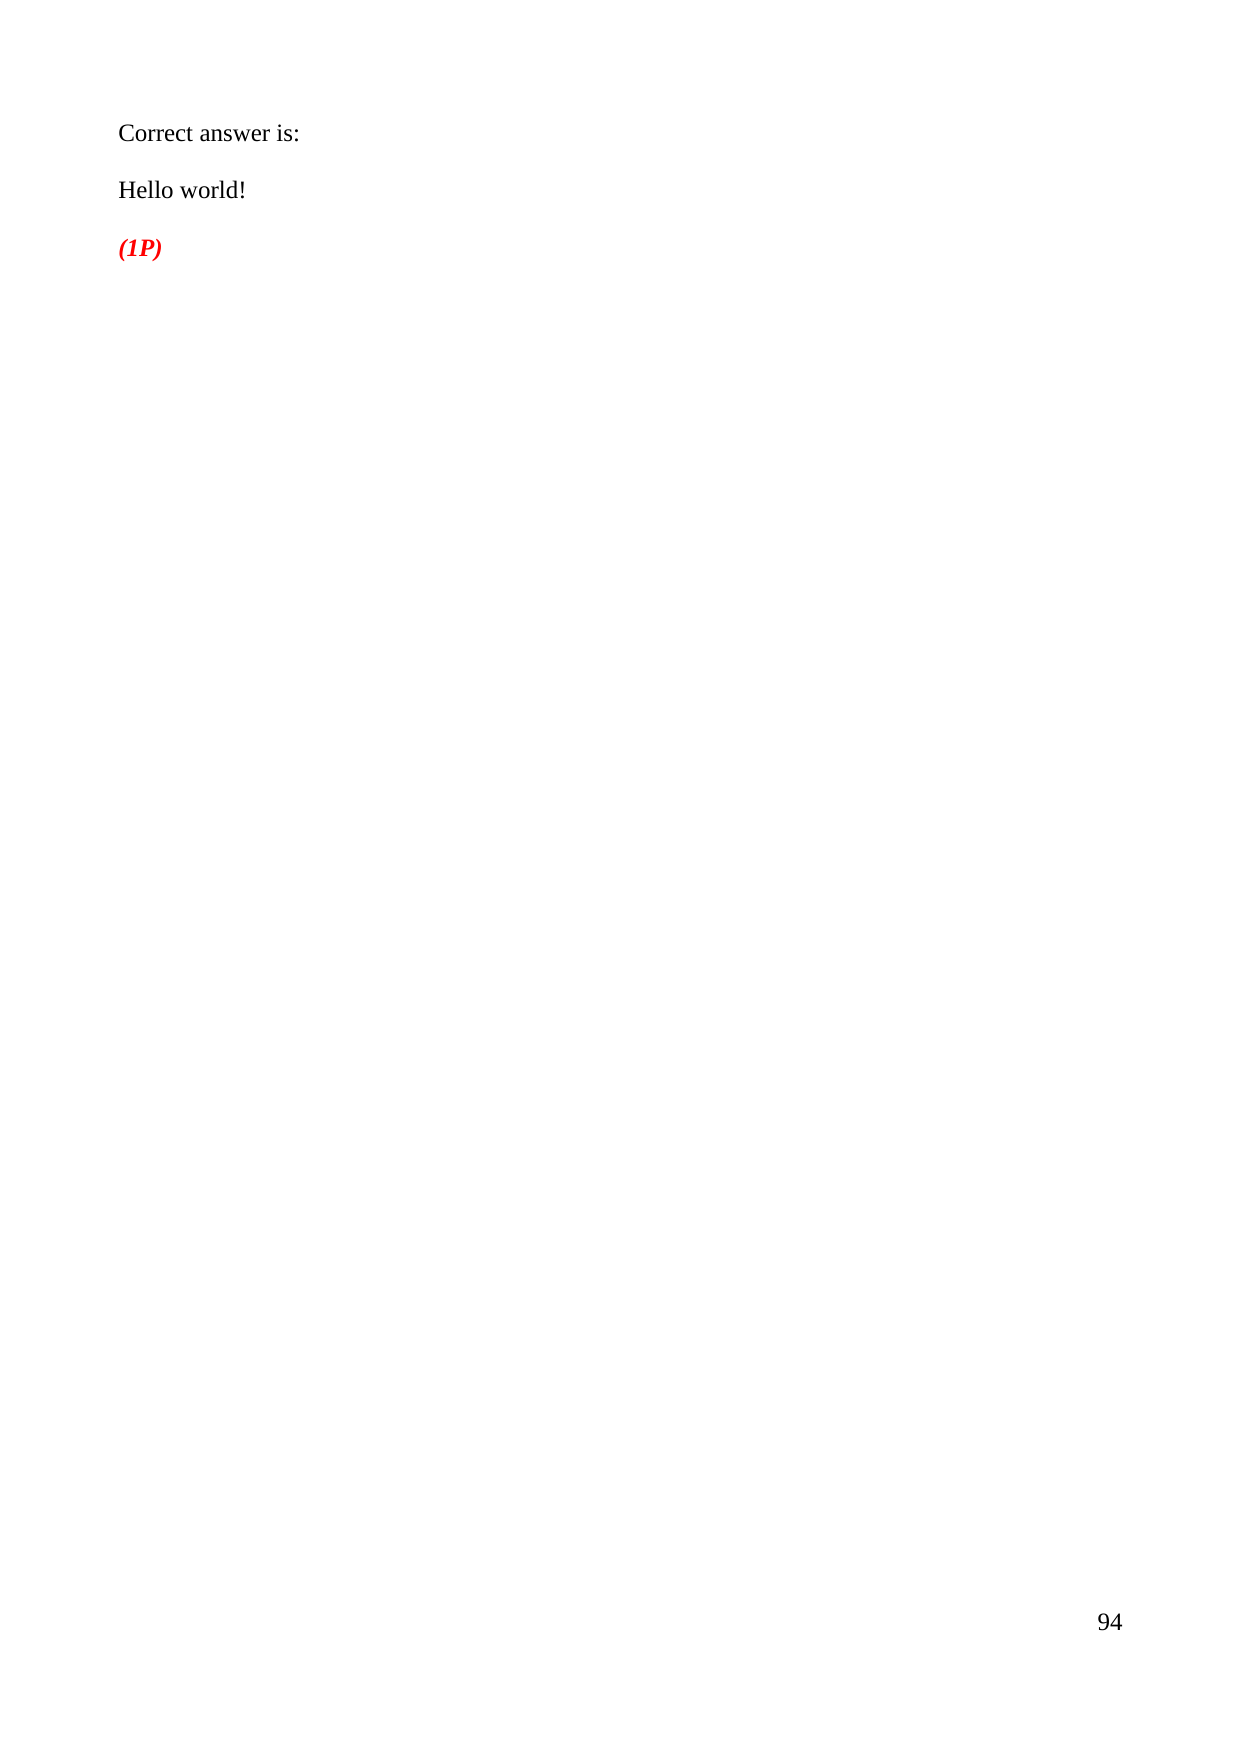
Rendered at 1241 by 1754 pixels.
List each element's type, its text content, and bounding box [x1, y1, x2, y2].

text (1P) [118, 233, 1122, 262]
text Correct answer is: [118, 118, 1122, 147]
text Hello world! [118, 176, 1122, 204]
